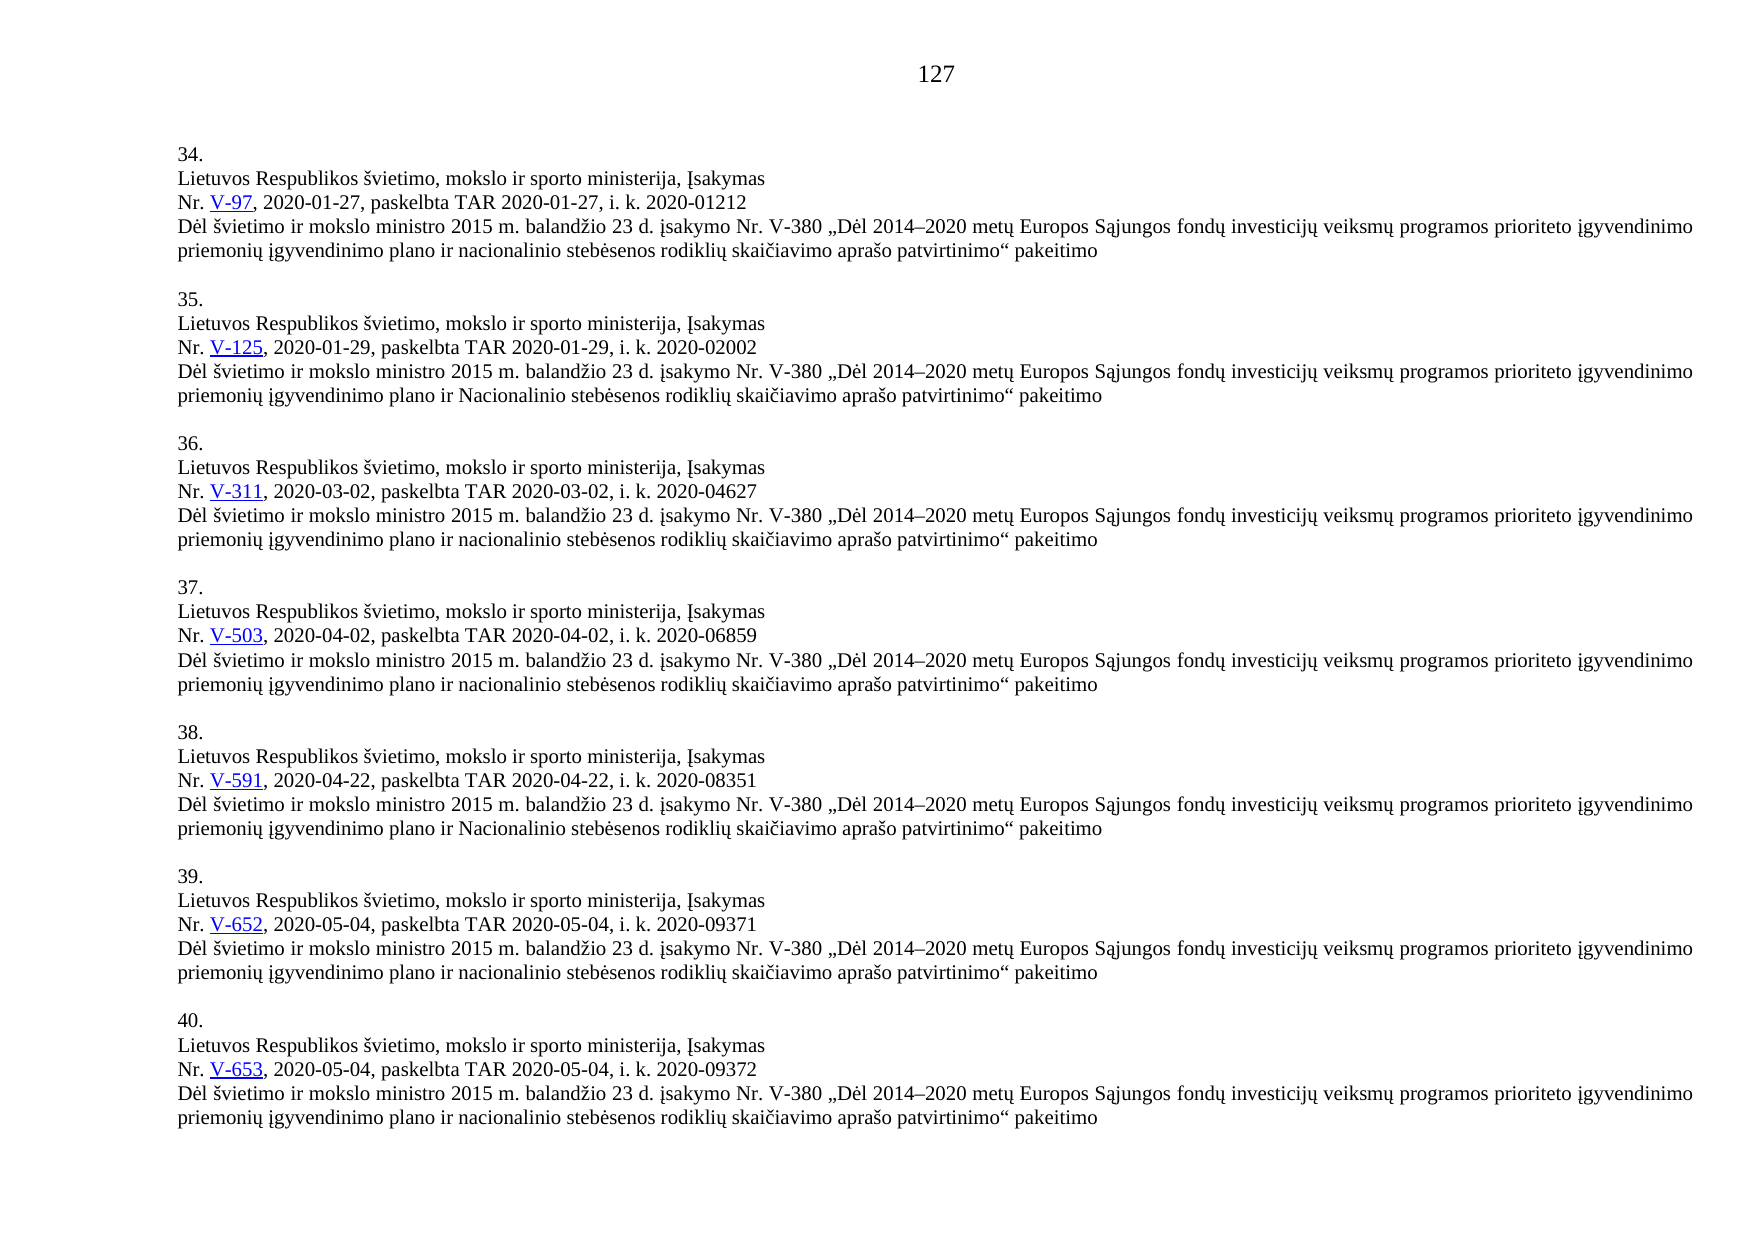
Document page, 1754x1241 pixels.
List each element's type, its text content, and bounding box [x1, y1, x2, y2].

text Lietuvos Respublikos švietimo, mokslo ir sporto ministerija, Įsakymas [177, 455, 1695, 479]
text Nr. V-591, 2020-04-22, paskelbta TAR 2020-04-22, i. k. 2020-08351 [177, 768, 1695, 792]
text Dėl švietimo ir mokslo ministro 2015 m. balandžio 23 d. įsakymo Nr. V-380 „Dėl 2014–2020 metų Europos Sąjungos fondų investicijų veiksmų programos prioriteto įgyvendinimo priemonių įgyvendinimo plano ir nacionalinio stebėsenos rodiklių skaičiavimo aprašo patvirtinimo“ pakeitimo [177, 503, 1695, 551]
text Dėl švietimo ir mokslo ministro 2015 m. balandžio 23 d. įsakymo Nr. V-380 „Dėl 2014–2020 metų Europos Sąjungos fondų investicijų veiksmų programos prioriteto įgyvendinimo priemonių įgyvendinimo plano ir Nacionalinio stebėsenos rodiklių skaičiavimo aprašo patvirtinimo“ pakeitimo [177, 359, 1695, 407]
text Lietuvos Respublikos švietimo, mokslo ir sporto ministerija, Įsakymas [177, 599, 1695, 623]
text Nr. V-653, 2020-05-04, paskelbta TAR 2020-05-04, i. k. 2020-09372 [177, 1057, 1695, 1081]
text Lietuvos Respublikos švietimo, mokslo ir sporto ministerija, Įsakymas [177, 888, 1695, 912]
text 38. [177, 720, 1695, 744]
text 40. [177, 1008, 1695, 1032]
text Nr. V-652, 2020-05-04, paskelbta TAR 2020-05-04, i. k. 2020-09371 [177, 912, 1695, 936]
text 35. [177, 287, 1695, 311]
text Dėl švietimo ir mokslo ministro 2015 m. balandžio 23 d. įsakymo Nr. V-380 „Dėl 2014–2020 metų Europos Sąjungos fondų investicijų veiksmų programos prioriteto įgyvendinimo priemonių įgyvendinimo plano ir Nacionalinio stebėsenos rodiklių skaičiavimo aprašo patvirtinimo“ pakeitimo [177, 792, 1695, 840]
text 34. [177, 142, 1695, 166]
text Dėl švietimo ir mokslo ministro 2015 m. balandžio 23 d. įsakymo Nr. V-380 „Dėl 2014–2020 metų Europos Sąjungos fondų investicijų veiksmų programos prioriteto įgyvendinimo priemonių įgyvendinimo plano ir nacionalinio stebėsenos rodiklių skaičiavimo aprašo patvirtinimo“ pakeitimo [177, 1081, 1695, 1129]
text Nr. V-311, 2020-03-02, paskelbta TAR 2020-03-02, i. k. 2020-04627 [177, 479, 1695, 503]
text Dėl švietimo ir mokslo ministro 2015 m. balandžio 23 d. įsakymo Nr. V-380 „Dėl 2014–2020 metų Europos Sąjungos fondų investicijų veiksmų programos prioriteto įgyvendinimo priemonių įgyvendinimo plano ir nacionalinio stebėsenos rodiklių skaičiavimo aprašo patvirtinimo“ pakeitimo [177, 647, 1695, 696]
text Lietuvos Respublikos švietimo, mokslo ir sporto ministerija, Įsakymas [177, 1032, 1695, 1057]
text 39. [177, 864, 1695, 888]
text Nr. V-97, 2020-01-27, paskelbta TAR 2020-01-27, i. k. 2020-01212 [177, 190, 1695, 214]
text Nr. V-503, 2020-04-02, paskelbta TAR 2020-04-02, i. k. 2020-06859 [177, 623, 1695, 647]
text Dėl švietimo ir mokslo ministro 2015 m. balandžio 23 d. įsakymo Nr. V-380 „Dėl 2014–2020 metų Europos Sąjungos fondų investicijų veiksmų programos prioriteto įgyvendinimo priemonių įgyvendinimo plano ir nacionalinio stebėsenos rodiklių skaičiavimo aprašo patvirtinimo“ pakeitimo [177, 936, 1695, 984]
text Dėl švietimo ir mokslo ministro 2015 m. balandžio 23 d. įsakymo Nr. V-380 „Dėl 2014–2020 metų Europos Sąjungos fondų investicijų veiksmų programos prioriteto įgyvendinimo priemonių įgyvendinimo plano ir nacionalinio stebėsenos rodiklių skaičiavimo aprašo patvirtinimo“ pakeitimo [177, 214, 1695, 262]
text 37. [177, 575, 1695, 599]
text Lietuvos Respublikos švietimo, mokslo ir sporto ministerija, Įsakymas [177, 744, 1695, 768]
text Lietuvos Respublikos švietimo, mokslo ir sporto ministerija, Įsakymas [177, 311, 1695, 335]
text 36. [177, 431, 1695, 455]
text Nr. V-125, 2020-01-29, paskelbta TAR 2020-01-29, i. k. 2020-02002 [177, 335, 1695, 359]
text Lietuvos Respublikos švietimo, mokslo ir sporto ministerija, Įsakymas [177, 166, 1695, 190]
